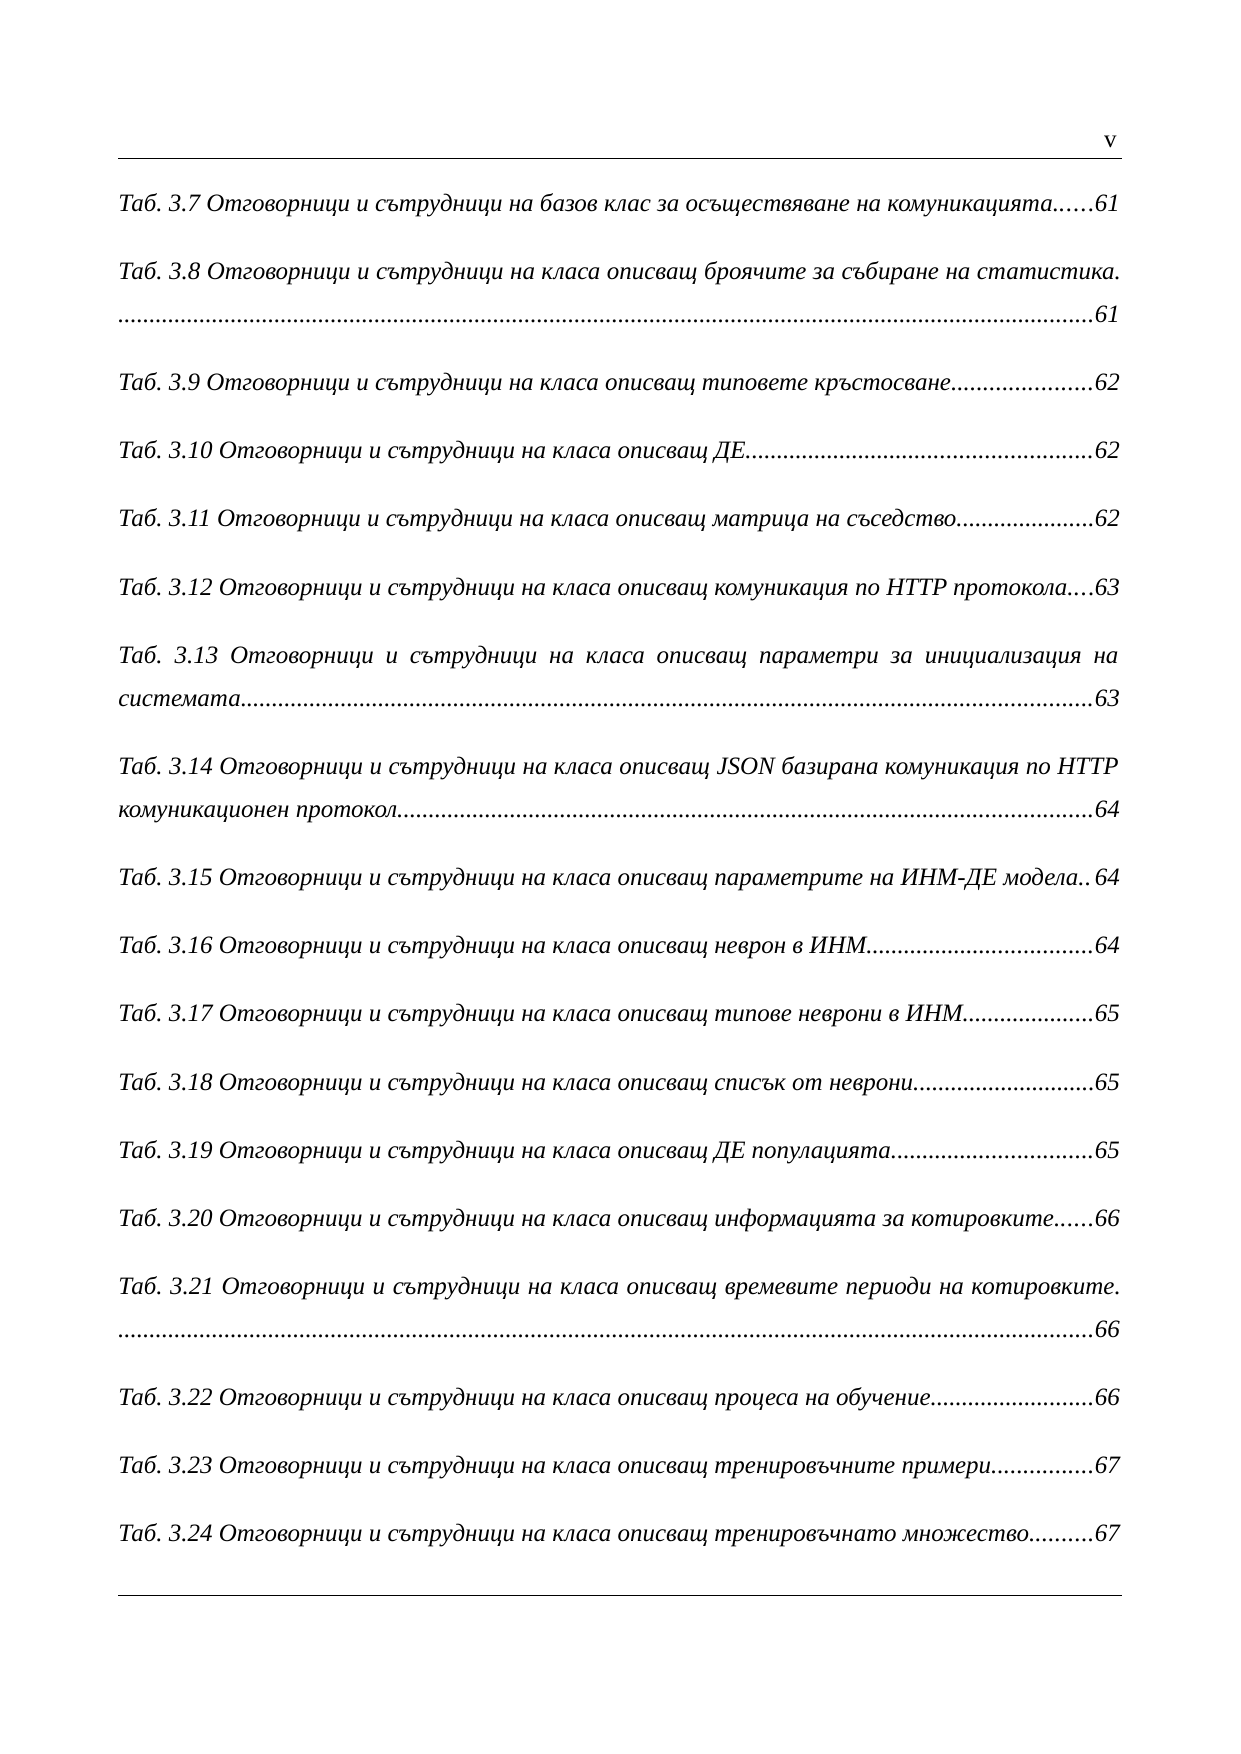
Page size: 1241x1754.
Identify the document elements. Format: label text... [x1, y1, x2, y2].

text Таб. 3.14 Отговорници и сътрудници на класа описващ JSON базирана комуникация по HTTP комуникационен протокол. 64 [118, 751, 1122, 823]
text Таб. 3.8 Отговорници и сътрудници на класа описващ броячите за събиране на статистика. 61 [118, 256, 1122, 328]
text Таб. 3.23 Отговорници и сътрудници на класа описващ тренировъчните примери. 67 [118, 1450, 1122, 1479]
text Таб. 3.7 Отговорници и сътрудници на базов клас за осъществяване на комуникацията. 61 [118, 188, 1122, 217]
text Таб. 3.21 Отговорници и сътрудници на класа описващ времевите периоди на котировките. 66 [118, 1271, 1122, 1343]
text Таб. 3.24 Отговорници и сътрудници на класа описващ тренировъчнато множество. 67 [118, 1518, 1122, 1547]
text Таб. 3.13 Отговорници и сътрудници на класа описващ параметри за инициализация на системата. 63 [118, 640, 1122, 712]
text Таб. 3.12 Отговорници и сътрудници на класа описващ комуникация по HTTP протокола. 63 [118, 572, 1122, 600]
text Таб. 3.16 Отговорници и сътрудници на класа описващ неврон в ИНМ. 64 [118, 930, 1122, 959]
text Таб. 3.22 Отговорници и сътрудници на класа описващ процеса на обучение. 66 [118, 1382, 1122, 1411]
text Таб. 3.20 Отговорници и сътрудници на класа описващ информацията за котировките. 66 [118, 1203, 1122, 1232]
text Таб. 3.11 Отговорници и сътрудници на класа описващ матрица на съседство. 62 [118, 503, 1122, 532]
text Таб. 3.18 Отговорници и сътрудници на класа описващ списък от неврони. 65 [118, 1067, 1122, 1095]
text Таб. 3.9 Отговорници и сътрудници на класа описващ типовете кръстосване. 62 [118, 367, 1122, 396]
text Таб. 3.15 Отговорници и сътрудници на класа описващ параметрите на ИНМ-ДЕ модела. 64 [118, 862, 1122, 891]
text Таб. 3.10 Отговорници и сътрудници на класа описващ ДЕ. 62 [118, 435, 1122, 464]
text Таб. 3.19 Отговорници и сътрудници на класа описващ ДЕ популацията. 65 [118, 1135, 1122, 1163]
text Таб. 3.17 Отговорници и сътрудници на класа описващ типове неврони в ИНМ. 65 [118, 998, 1122, 1027]
